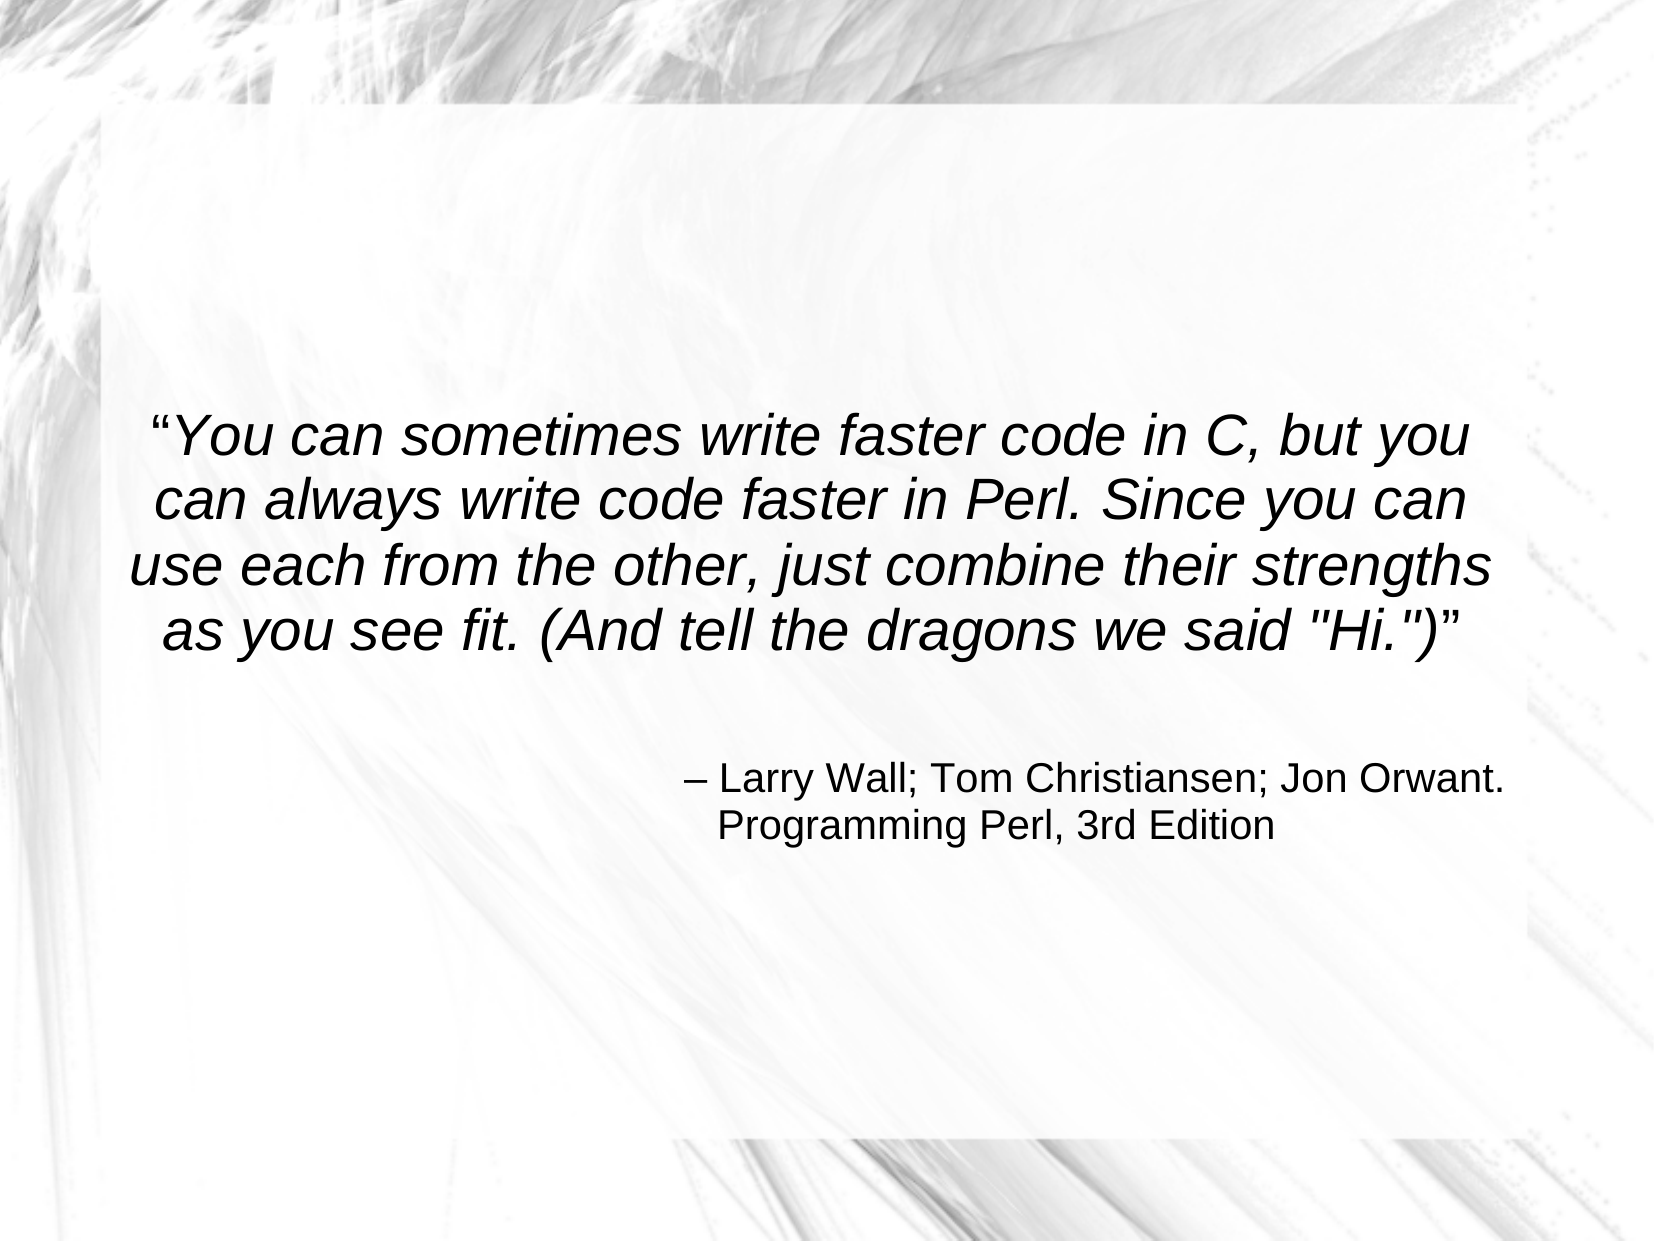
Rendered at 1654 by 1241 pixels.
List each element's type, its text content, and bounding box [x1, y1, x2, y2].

picture [0, 0, 1654, 1241]
subtitle “You can sometimes write faster code in C, but you can always write code faster in Perl. Since you can use each from the other, just combine their strengths as you see fit. (And tell the dragons we said "Hi.")” – Larry Wall; Tom Christiansen; Jon Orwant. Programming Perl, 3rd Edition [118, 112, 1506, 1139]
